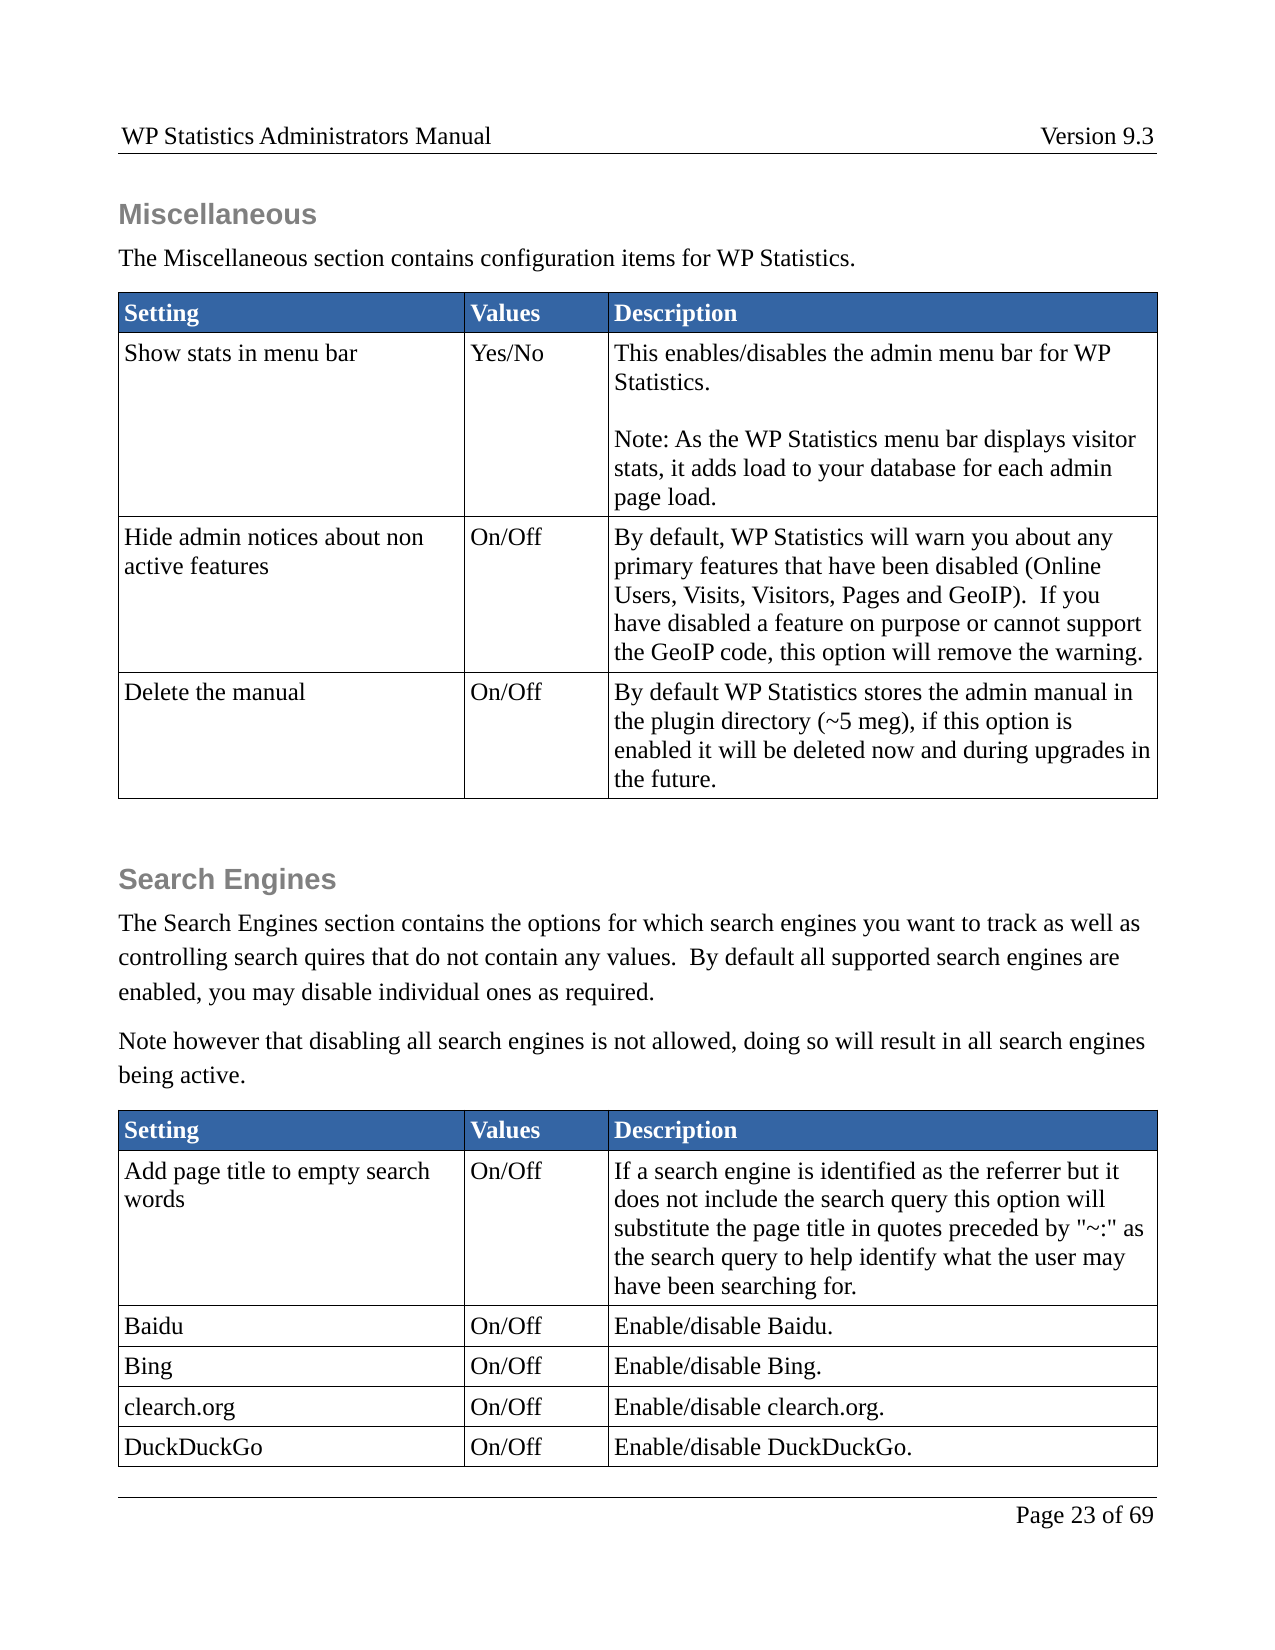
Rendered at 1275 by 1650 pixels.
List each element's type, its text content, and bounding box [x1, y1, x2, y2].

table_cell By default WP Statistics stores the admin manual in the plugin directory (~5 meg), if this option is enabled it will be deleted now and during upgrades in the future. [609, 673, 1157, 798]
table_cell clearch.org [119, 1387, 464, 1426]
subtitle Search Engines [118, 862, 1157, 896]
table_header Description [609, 293, 1157, 332]
text The Search Engines section contains the options for which search engines you want to track as well as controlling search quires that do not contain any values. By default all supported search engines are enabled, you may disable individual ones as required. [118, 908, 1157, 1006]
table_cell Enable/disable clearch.org. [609, 1387, 1157, 1426]
table_cell Yes/No [465, 333, 608, 516]
table_cell If a search engine is identified as the referrer but it does not include the search query this option will substitute the page title in quotes preceded by "~:" as the search query to help identify what the user may have been searching for. [609, 1151, 1157, 1305]
table_cell Enable/disable Baidu. [609, 1306, 1157, 1346]
table_cell Baidu [119, 1306, 464, 1346]
table_cell On/Off [465, 1306, 608, 1346]
table_cell On/Off [465, 1387, 608, 1426]
table_cell Hide admin notices about non active features [119, 517, 464, 672]
table_cell On/Off [465, 1427, 608, 1466]
table_cell Bing [119, 1347, 464, 1386]
table_cell On/Off [465, 517, 608, 672]
table_cell Show stats in menu bar [119, 333, 464, 516]
table_cell This enables/disables the admin menu bar for WP Statistics. Note: As the WP Statistics menu bar displays visitor stats, it adds load to your database for each admin page load. [609, 333, 1157, 516]
table_header Setting [119, 293, 464, 332]
subtitle Miscellaneous [118, 197, 1157, 230]
table_cell On/Off [465, 673, 608, 798]
table_cell Enable/disable DuckDuckGo. [609, 1427, 1157, 1466]
table_cell Enable/disable Bing. [609, 1347, 1157, 1386]
table_header Values [465, 1111, 608, 1150]
text The Miscellaneous section contains configuration items for WP Statistics. [118, 243, 1157, 272]
table_header Description [609, 1111, 1157, 1150]
table_header Setting [119, 1111, 464, 1150]
table_cell DuckDuckGo [119, 1427, 464, 1466]
table_cell On/Off [465, 1151, 608, 1305]
table_header Values [465, 293, 608, 332]
table_cell On/Off [465, 1347, 608, 1386]
table_cell Add page title to empty search words [119, 1151, 464, 1305]
table_cell By default, WP Statistics will warn you about any primary features that have been disabled (Online Users, Visits, Visitors, Pages and GeoIP). If you have disabled a feature on purpose or cannot support the GeoIP code, this option will remove the warning. [609, 517, 1157, 672]
table_cell Delete the manual [119, 673, 464, 798]
text Note however that disabling all search engines is not allowed, doing so will result in all search engines being active. [118, 1026, 1157, 1089]
